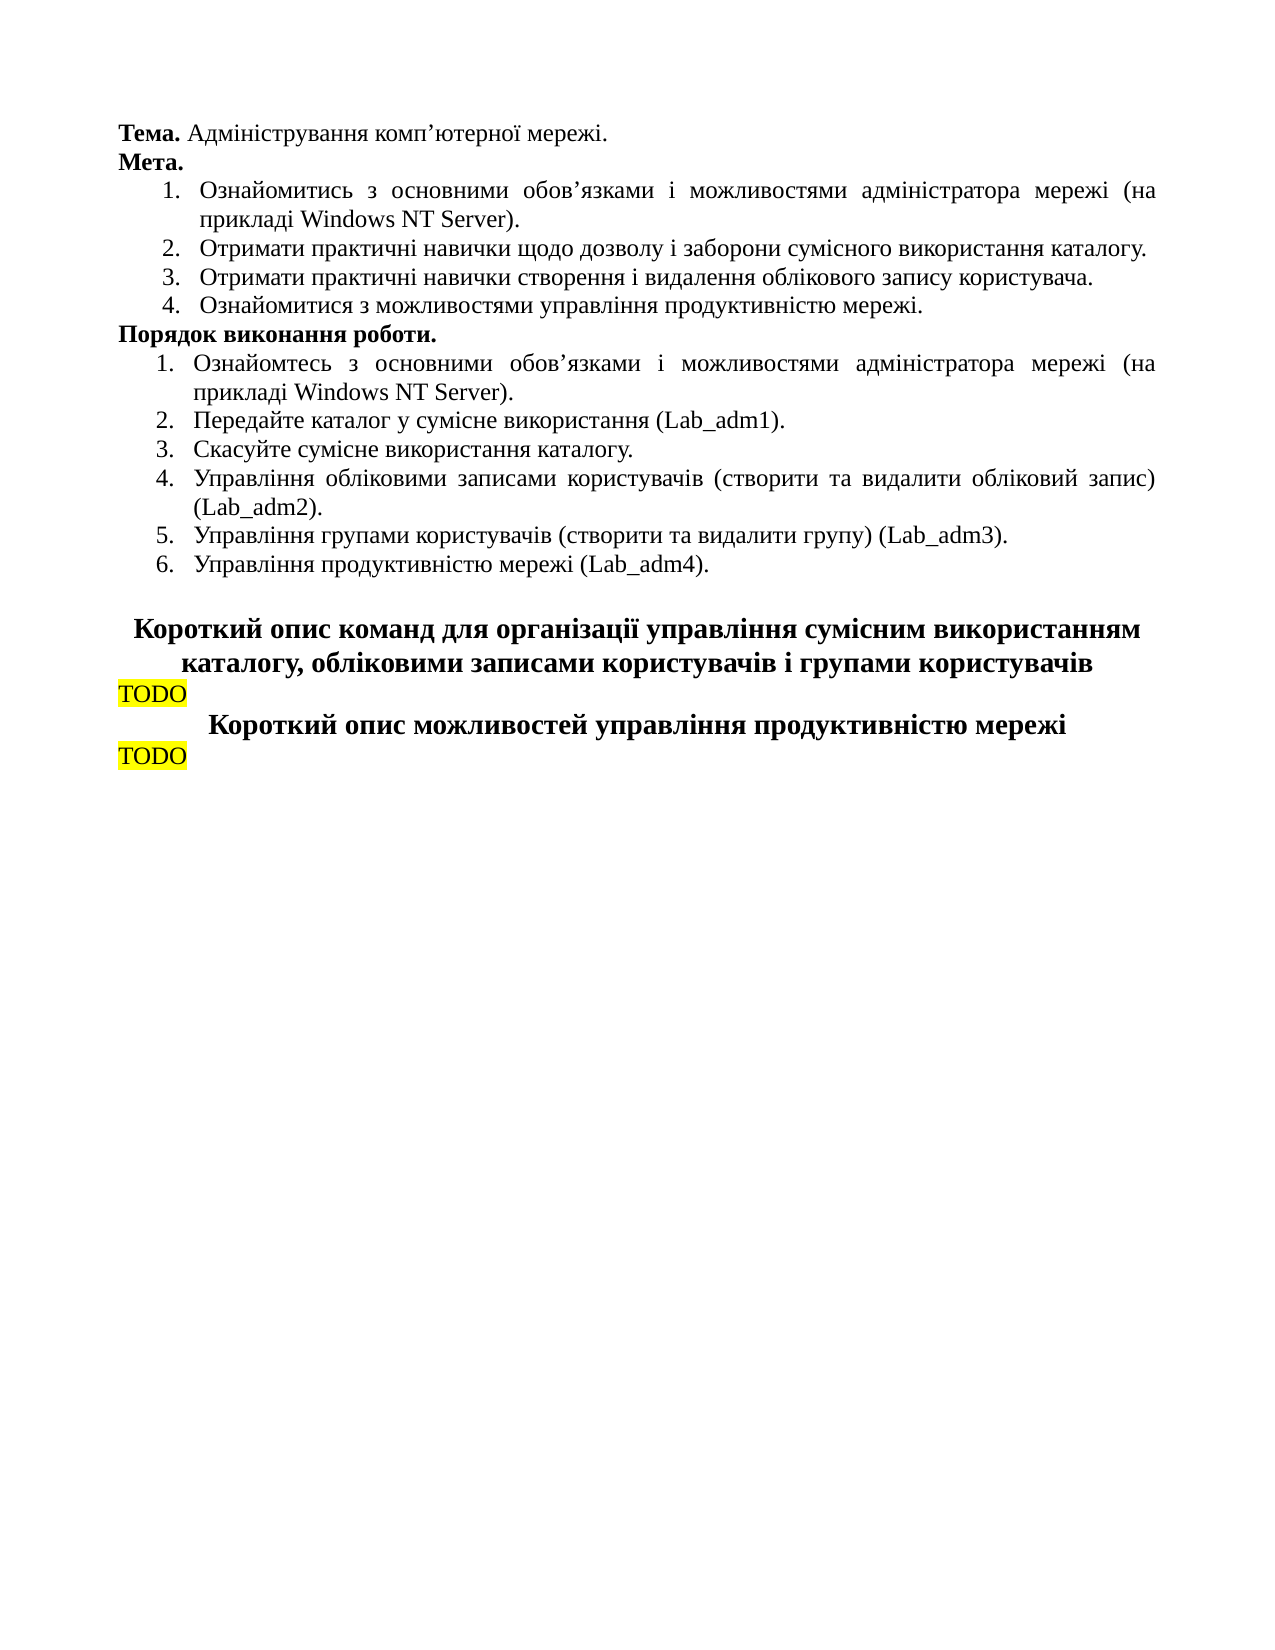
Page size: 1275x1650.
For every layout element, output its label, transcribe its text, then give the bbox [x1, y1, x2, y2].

text Тема. Адміністрування комп’ютерної мережі. [118, 118, 1157, 147]
list Ознайомтесь з основними обов’язками і можливостями адміністратора мережі (на прикладі Windows NT Server). [156, 348, 1157, 406]
list Ознайомитись з основними обов’язками і можливостями адміністратора мережі (на прикладі Windows NT Server). [162, 176, 1157, 233]
text каталогу, обліковими записами користувачів і групами користувачів [118, 645, 1157, 679]
list TODO [118, 741, 1157, 770]
list Скасуйте сумісне використання каталогу. [156, 434, 1157, 463]
list Управління групами користувачів (створити та видалити групу) (Lab_adm3). [156, 521, 1157, 549]
list Отримати практичні навички створення і видалення облікового запису користувача. [162, 262, 1157, 291]
text Порядок виконання роботи. [118, 319, 1157, 348]
list TODO [118, 679, 1157, 707]
list Управління продуктивністю мережі (Lab_adm4). [156, 549, 1157, 578]
text Короткий опис можливостей управління продуктивністю мережі [118, 707, 1157, 741]
list Передайте каталог у сумісне використання (Lab_adm1). [156, 406, 1157, 434]
list Отримати практичні навички щодо дозволу і заборони сумісного використання каталогу. [162, 233, 1157, 262]
list Управління обліковими записами користувачів (створити та видалити обліковий запис) (Lab_adm2). [156, 463, 1157, 521]
text Короткий опис команд для організації управління сумісним використанням [118, 612, 1157, 645]
list Ознайомитися з можливостями управління продуктивністю мережі. [162, 291, 1157, 319]
text Мета. [118, 147, 1157, 176]
